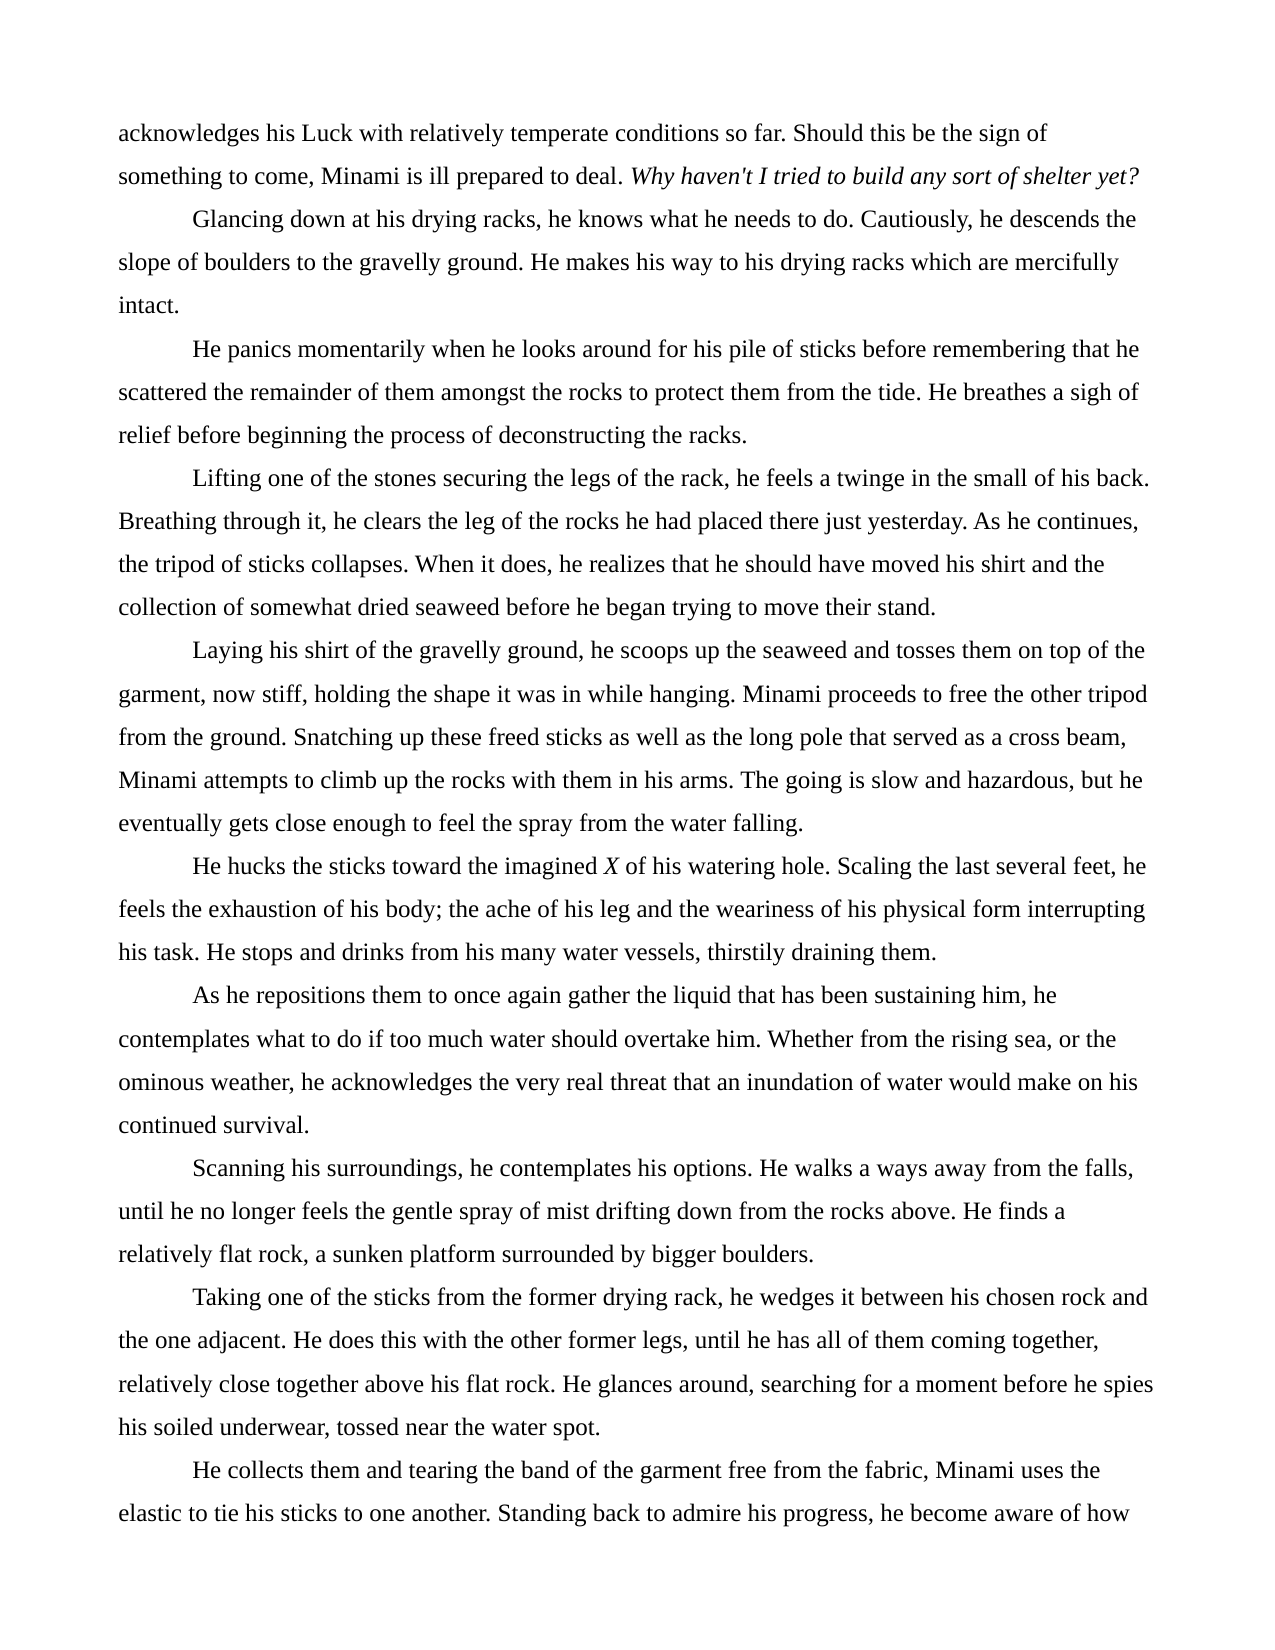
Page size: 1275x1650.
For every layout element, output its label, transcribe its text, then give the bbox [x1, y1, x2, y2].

text As he repositions them to once again gather the liquid that has been sustaining him, he contemplates what to do if too much water should overtake him. Whether from the rising sea, or the ominous weather, he acknowledges the very real threat that an inundation of water would make on his continued survival. [118, 981, 1157, 1139]
text Laying his shirt of the gravelly ground, he scoops up the seaweed and tosses them on top of the garment, now stiff, holding the shape it was in while hanging. Minami proceeds to free the other tripod from the ground. Snatching up these freed sticks as well as the long pole that served as a cross beam, Minami attempts to climb up the rocks with them in his arms. The going is slow and hazardous, but he eventually gets close enough to feel the spray from the water falling. [118, 636, 1157, 837]
text He hucks the sticks toward the imagined X of his watering hole. Scaling the last several feet, he feels the exhaustion of his body; the ache of his leg and the weariness of his physical form interrupting his task. He stops and drinks from his many water vessels, thirstily draining them. [118, 851, 1157, 966]
text Glancing down at his drying racks, he knows what he needs to do. Cautiously, he descends the slope of boulders to the gravelly ground. He makes his way to his drying racks which are mercifully intact. [118, 204, 1157, 319]
text Scanning his surroundings, he contemplates his options. He walks a ways away from the falls, until he no longer feels the gentle spray of mist drifting down from the rocks above. He finds a relatively flat rock, a sunken platform surrounded by bigger boulders. [118, 1153, 1157, 1268]
text He panics momentarily when he looks around for his pile of sticks before remembering that he scattered the remainder of them amongst the rocks to protect them from the tide. He breathes a sigh of relief before beginning the process of deconstructing the racks. [118, 334, 1157, 449]
text He collects them and tearing the band of the garment free from the fabric, Minami uses the elastic to tie his sticks to one another. Standing back to admire his progress, he become aware of how [118, 1455, 1157, 1527]
text acknowledges his Luck with relatively temperate conditions so far. Should this be the sign of something to come, Minami is ill prepared to deal. Why haven't I tried to build any sort of shelter yet? [118, 118, 1157, 190]
text Lifting one of the stones securing the legs of the rack, he feels a twinge in the small of his back. Breathing through it, he clears the leg of the rocks he had placed there just yesterday. As he continues, the tripod of sticks collapses. When it does, he realizes that he should have moved his shirt and the collection of somewhat dried seaweed before he began trying to move their stand. [118, 463, 1157, 621]
text Taking one of the sticks from the former drying rack, he wedges it between his chosen rock and the one adjacent. He does this with the other former legs, until he has all of them coming together, relatively close together above his flat rock. He glances around, searching for a moment before he spies his soiled underwear, tossed near the water spot. [118, 1282, 1157, 1441]
